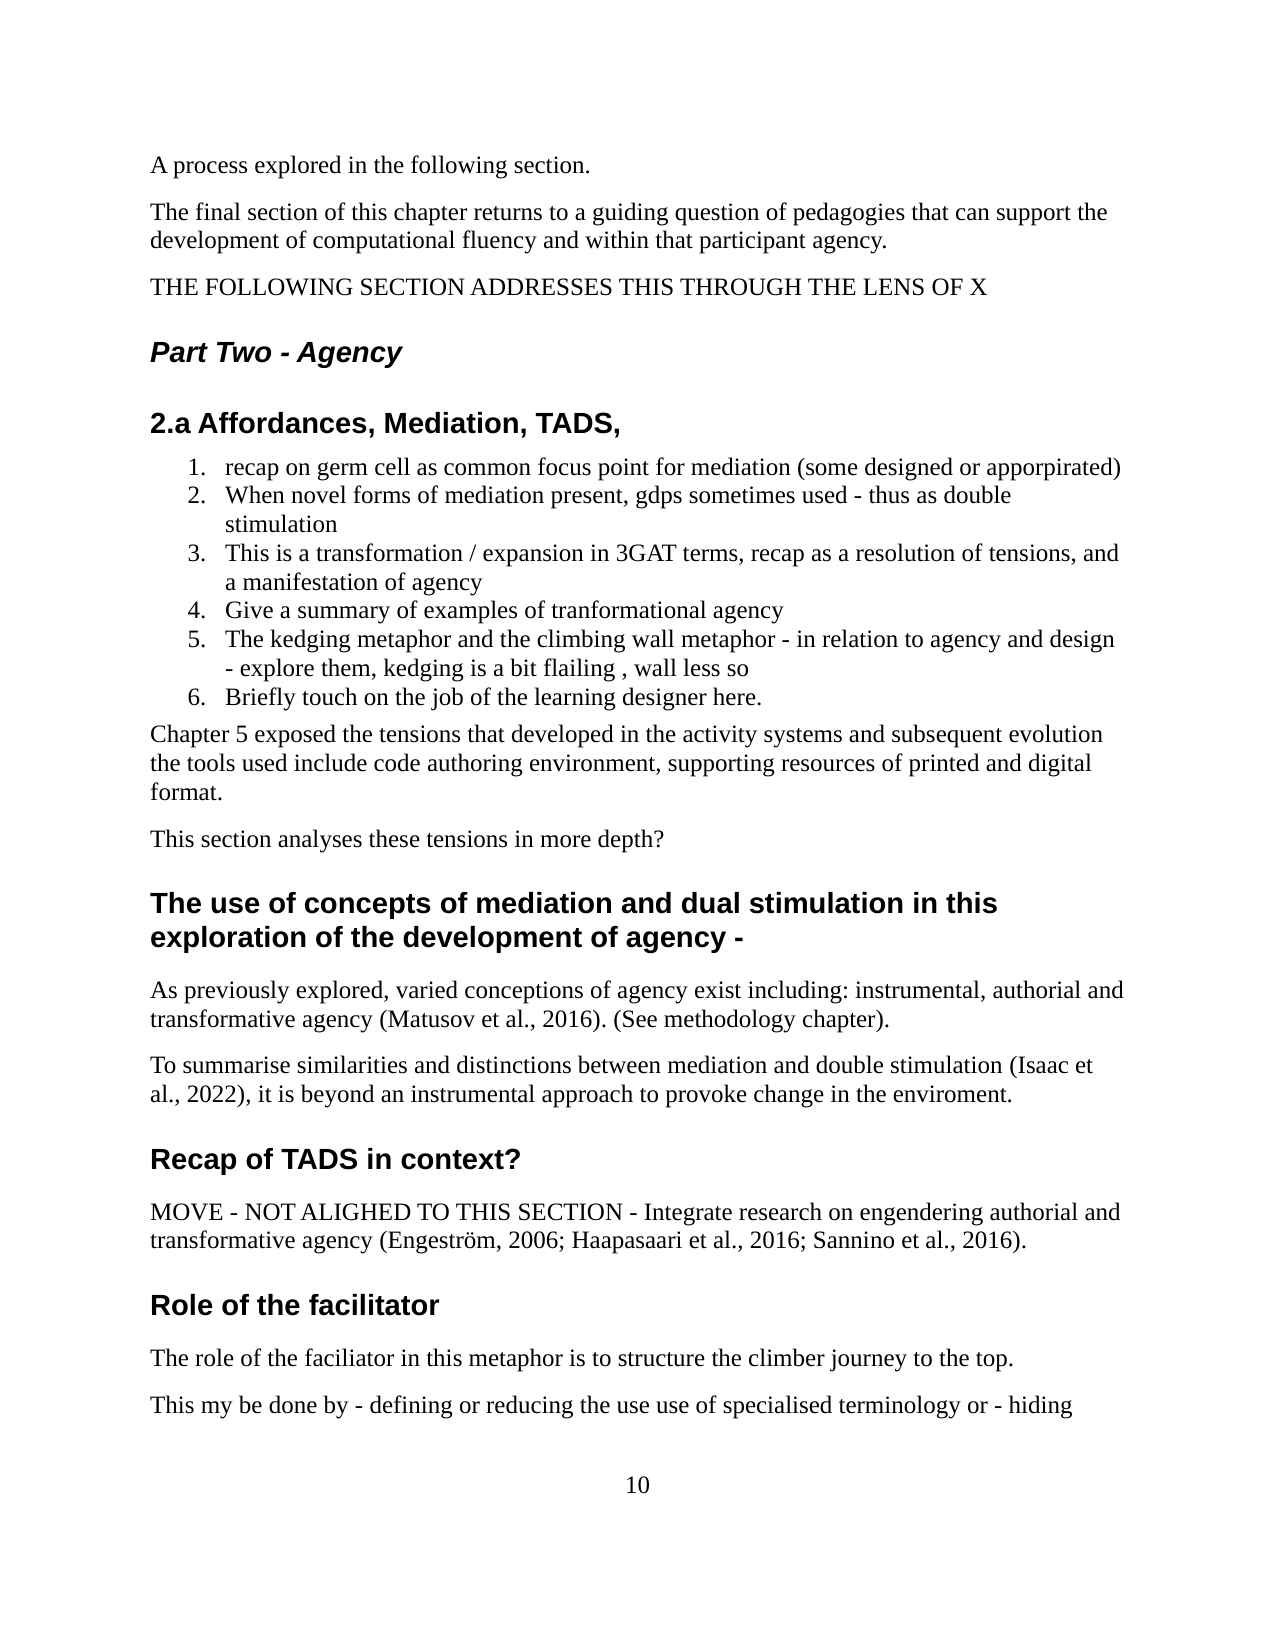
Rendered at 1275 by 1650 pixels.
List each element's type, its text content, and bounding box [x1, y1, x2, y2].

subtitle Recap of TADS in context? [150, 1142, 1125, 1175]
text To summarise similarities and distinctions between mediation and double stimulation (Isaac et al., 2022), it is beyond an instrumental approach to provoke change in the enviroment. [150, 1050, 1125, 1108]
list recap on germ cell as common focus point for mediation (some designed or apporpirated) [187, 452, 1125, 481]
subtitle 2.a Affordances, Mediation, TADS, [150, 406, 1125, 439]
list The kedging metaphor and the climbing wall metaphor - in relation to agency and design - explore them, kedging is a bit flailing , wall less so [187, 624, 1125, 682]
subtitle Role of the facilitator [150, 1288, 1125, 1322]
text THE FOLLOWING SECTION ADDRESSES THIS THROUGH THE LENS OF X [150, 272, 1125, 301]
text The final section of this chapter returns to a guiding question of pedagogies that can support the development of computational fluency and within that participant agency. [150, 197, 1125, 254]
list Briefly touch on the job of the learning designer here. [187, 682, 1125, 711]
subtitle Part Two - Agency [150, 335, 1125, 368]
list When novel forms of mediation present, gdps sometimes used - thus as double stimulation [187, 481, 1125, 538]
text As previously explored, varied conceptions of agency exist including: instrumental, authorial and transformative agency (Matusov et al., 2016). (See methodology chapter). [150, 975, 1125, 1032]
text A process explored in the following section. [150, 150, 1125, 179]
text Chapter 5 exposed the tensions that developed in the activity systems and subsequent evolution the tools used include code authoring environment, supporting resources of printed and digital format. [150, 719, 1125, 806]
text The role of the faciliator in this metaphor is to structure the climber journey to the top. [150, 1343, 1125, 1372]
list This is a transformation / expansion in 3GAT terms, recap as a resolution of tensions, and a manifestation of agency [187, 538, 1125, 596]
text This my be done by - defining or reducing the use use of specialised terminology or - hiding [150, 1390, 1125, 1419]
text This section analyses these tensions in more depth? [150, 824, 1125, 852]
list Give a summary of examples of tranformational agency [187, 596, 1125, 624]
text MOVE - NOT ALIGHED TO THIS SECTION - Integrate research on engendering authorial and transformative agency (Engeström, 2006; Haapasaari et al., 2016; Sannino et al., 2016). [150, 1197, 1125, 1254]
subtitle The use of concepts of mediation and dual stimulation in this exploration of the development of agency - [150, 886, 1125, 953]
